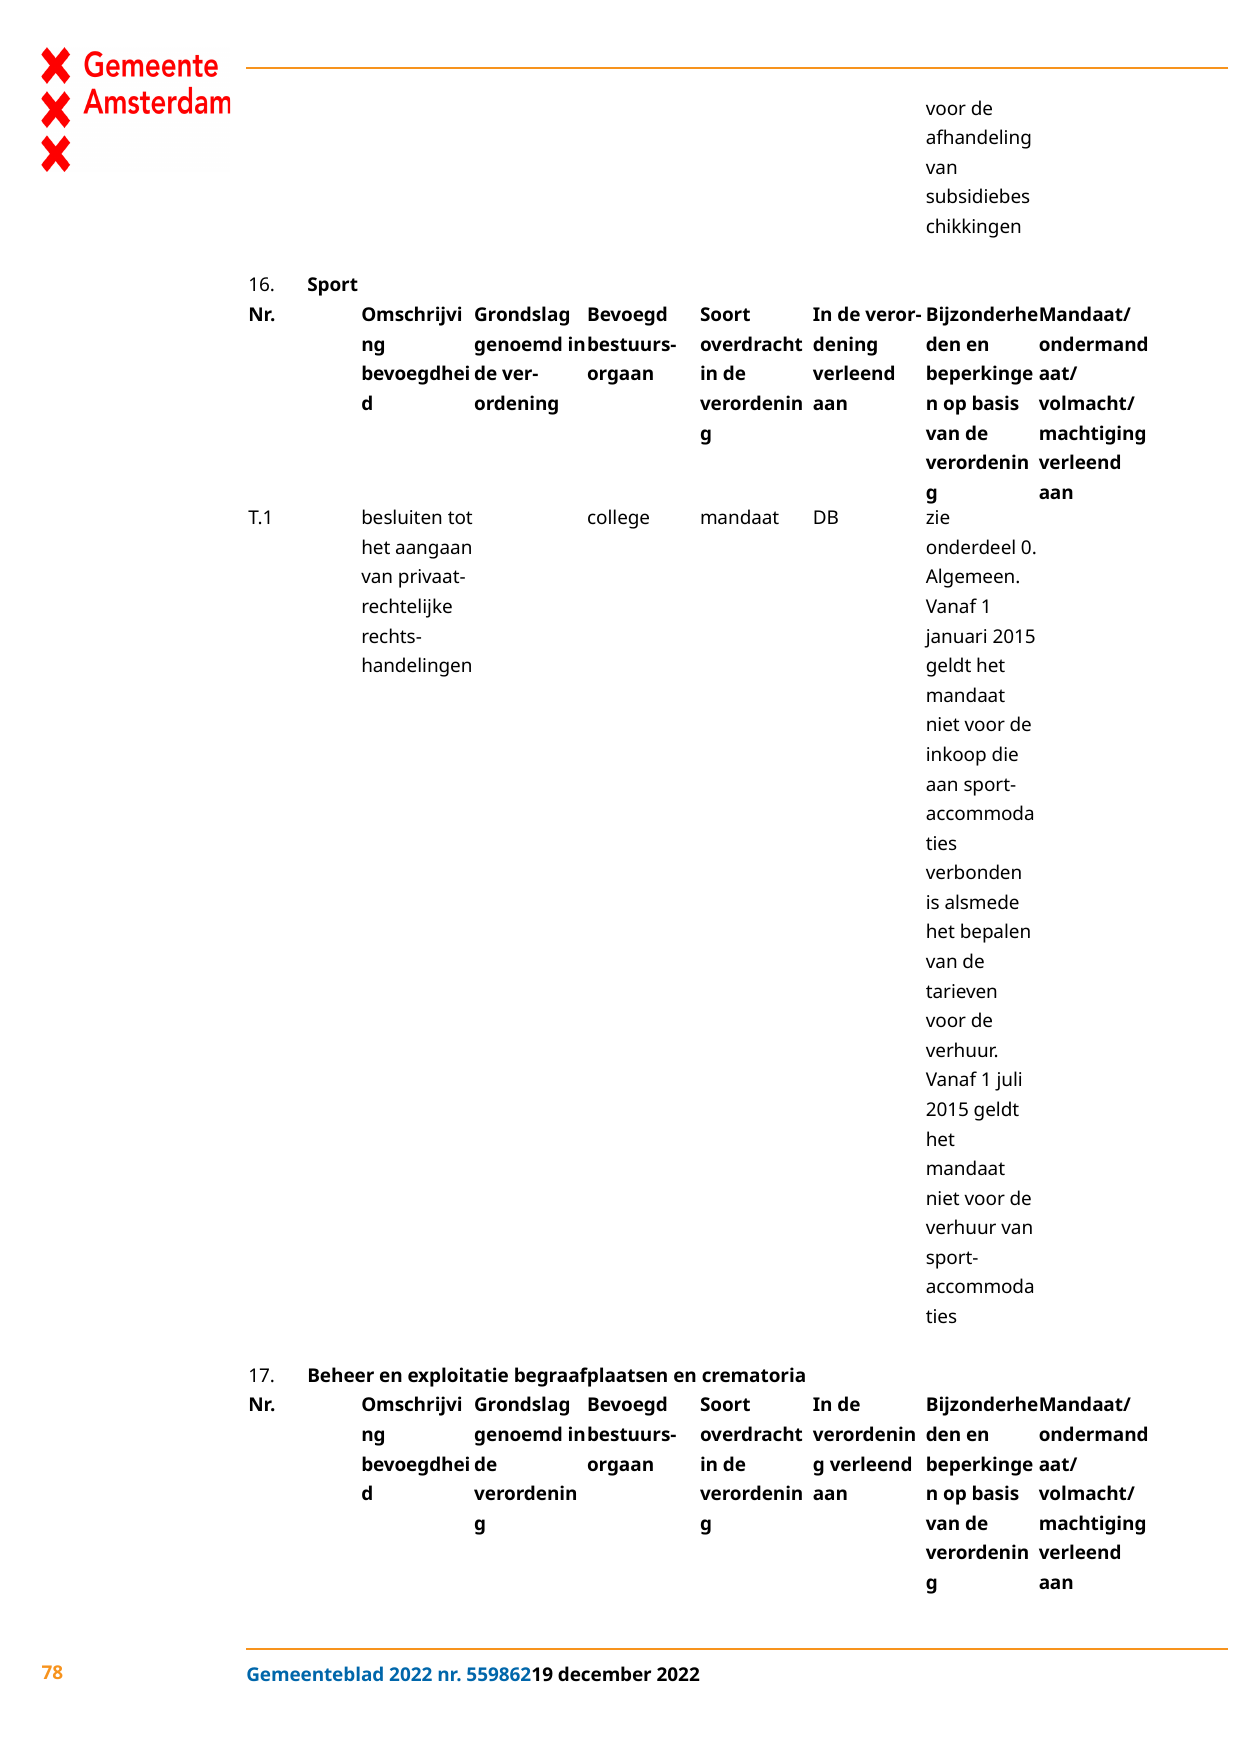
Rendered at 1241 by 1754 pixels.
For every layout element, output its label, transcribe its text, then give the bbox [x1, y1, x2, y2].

table_header Mandaat/ondermandaat/ volmacht/machtiging verleend aan [1039, 301, 1152, 504]
table_cell [813, 95, 926, 239]
table_cell [474, 95, 587, 239]
table_cell [587, 95, 700, 239]
picture [41, 47, 231, 172]
table_cell [700, 95, 813, 239]
list Beheer en exploitatie begraafplaatsen en crematoria [248, 1362, 1152, 1388]
table_header Soort overdracht in de verordening [700, 1392, 813, 1595]
table_cell [248, 95, 361, 239]
table_header Mandaat/ondermandaat/ volmacht/machtiging verleend aan [1039, 1392, 1152, 1595]
table_header Omschrijving bevoegdheid [361, 1392, 474, 1595]
table_header Soort overdracht in de verordening [700, 301, 813, 504]
table_cell zie onderdeel 0. Algemeen. Vanaf 1 januari 2015 geldt het mandaat niet voor de inkoop die aan sport-accommodaties verbonden is alsmede het bepalen van de tarieven voor de verhuur. Vanaf 1 juli 2015 geldt het mandaat niet voor de verhuur van sport-accommodaties [926, 505, 1038, 1329]
table_cell voor de afhandeling van subsidiebeschikkingen [926, 95, 1038, 239]
table_cell [1039, 95, 1152, 239]
table_cell [474, 505, 587, 1329]
table_header Bijzonderheden en beperkingen op basis van de verordening [926, 1392, 1038, 1595]
table_header Bevoegd bestuurs-orgaan [587, 301, 700, 504]
table_header Nr. [248, 301, 361, 504]
table_cell T.1 [248, 505, 361, 1329]
table_cell [361, 95, 474, 239]
list Sport [248, 272, 1152, 297]
table_header Grondslag genoemd in de ver-ordening [474, 301, 587, 504]
table_cell mandaat [700, 505, 813, 1329]
table_cell besluiten tot het aangaan van privaat-rechtelijke rechts-handelingen [361, 505, 474, 1329]
table_header Omschrijving bevoegdheid [361, 301, 474, 504]
table_cell college [587, 505, 700, 1329]
table_header Bevoegd bestuurs-orgaan [587, 1392, 700, 1595]
table_header Nr. [248, 1392, 361, 1595]
table_header In de veror-dening verleend aan [813, 301, 926, 504]
table_header Grondslag genoemd in de verordening [474, 1392, 587, 1595]
table_cell DB [813, 505, 926, 1329]
table_header Bijzonderheden en beperkingen op basis van de verordening [926, 301, 1038, 504]
table_header In de verordening verleend aan [813, 1392, 926, 1595]
table_cell [1039, 505, 1152, 1329]
